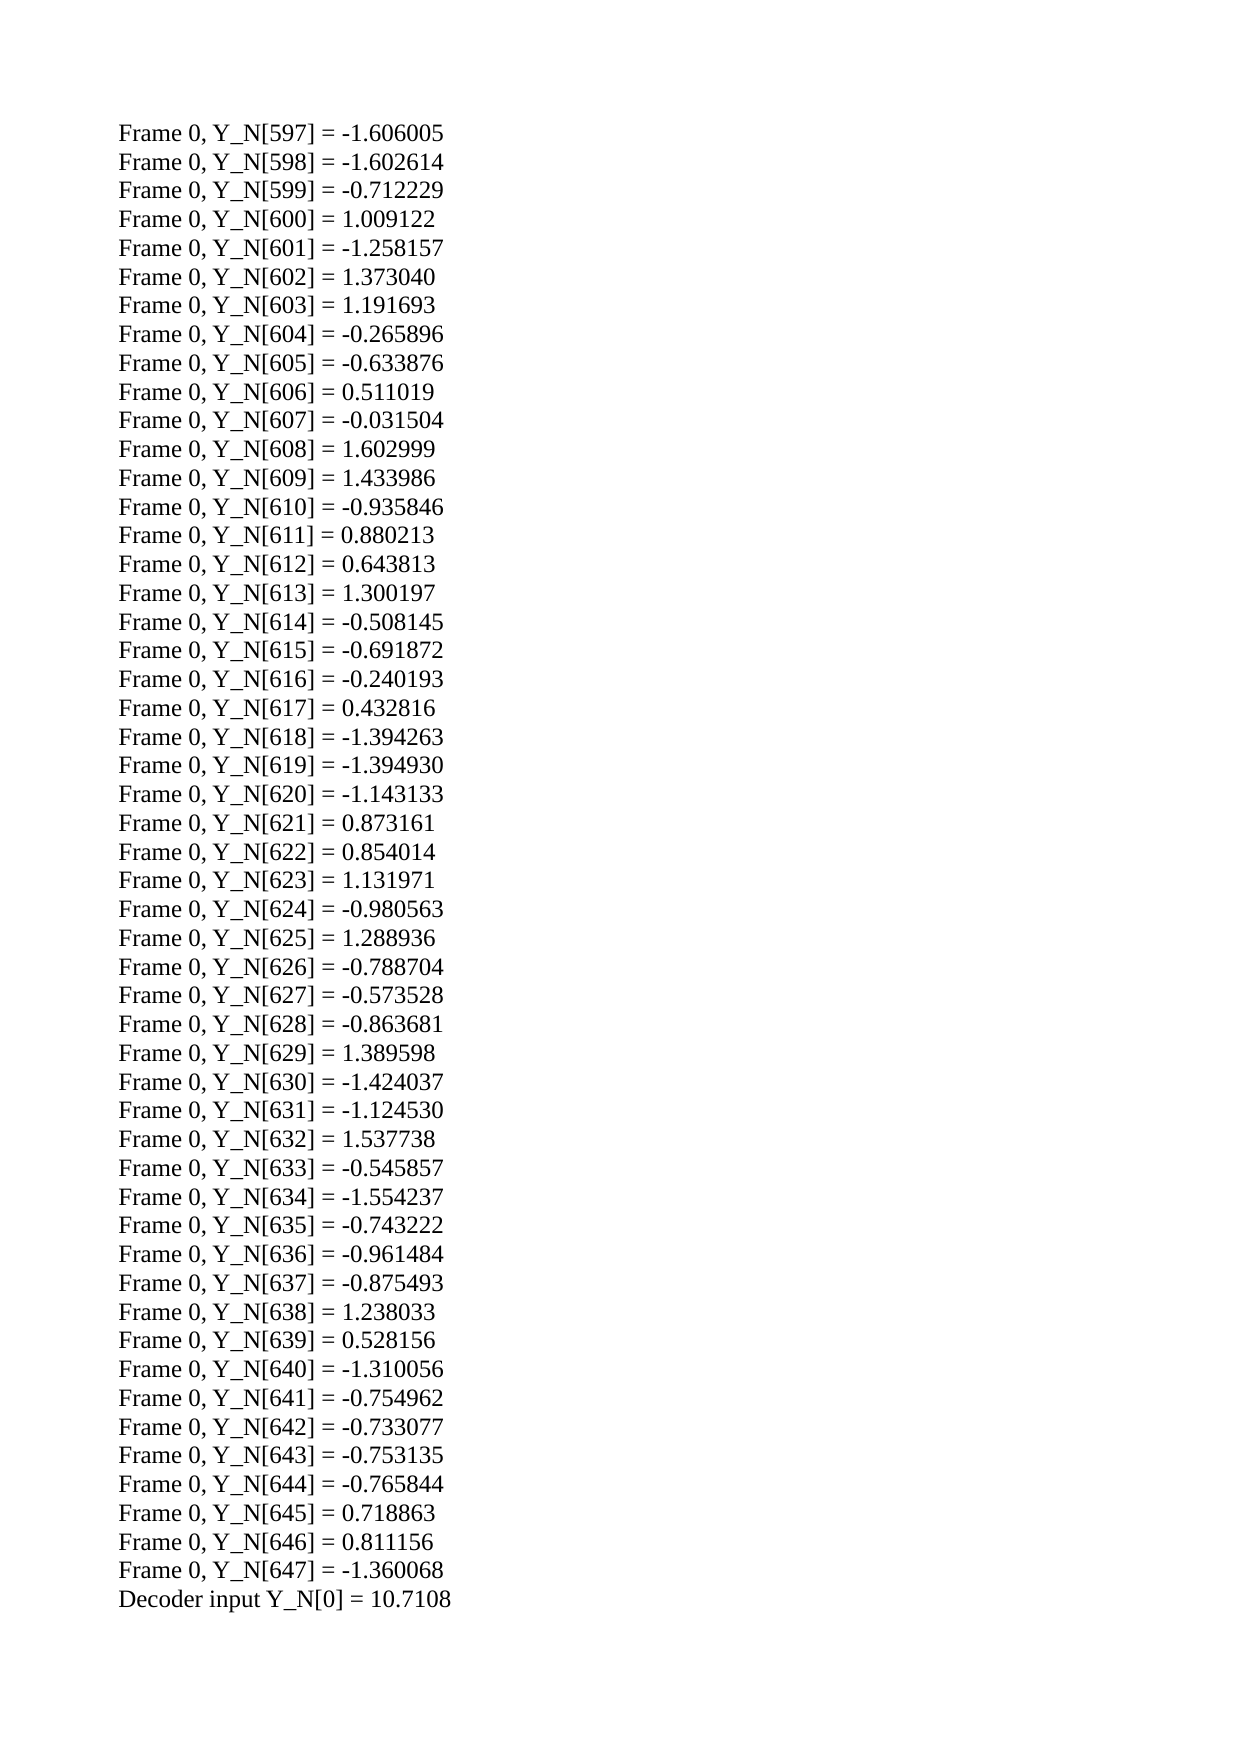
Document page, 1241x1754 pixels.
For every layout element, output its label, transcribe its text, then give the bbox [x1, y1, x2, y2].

text Frame 0, Y_N[612] = 0.643813 [118, 549, 1122, 578]
text Frame 0, Y_N[645] = 0.718863 [118, 1498, 1122, 1527]
text Frame 0, Y_N[637] = -0.875493 [118, 1268, 1122, 1297]
text Frame 0, Y_N[623] = 1.131971 [118, 866, 1122, 894]
text Frame 0, Y_N[640] = -1.310056 [118, 1354, 1122, 1383]
text Frame 0, Y_N[638] = 1.238033 [118, 1297, 1122, 1326]
text Frame 0, Y_N[608] = 1.602999 [118, 434, 1122, 463]
text Frame 0, Y_N[641] = -0.754962 [118, 1383, 1122, 1412]
text Frame 0, Y_N[613] = 1.300197 [118, 578, 1122, 607]
text Frame 0, Y_N[635] = -0.743222 [118, 1211, 1122, 1239]
text Frame 0, Y_N[600] = 1.009122 [118, 204, 1122, 233]
text Frame 0, Y_N[614] = -0.508145 [118, 607, 1122, 636]
text Frame 0, Y_N[618] = -1.394263 [118, 722, 1122, 751]
text Frame 0, Y_N[607] = -0.031504 [118, 406, 1122, 434]
text Frame 0, Y_N[622] = 0.854014 [118, 837, 1122, 866]
text Frame 0, Y_N[624] = -0.980563 [118, 894, 1122, 923]
text Frame 0, Y_N[627] = -0.573528 [118, 981, 1122, 1009]
text Frame 0, Y_N[598] = -1.602614 [118, 147, 1122, 176]
text Frame 0, Y_N[643] = -0.753135 [118, 1441, 1122, 1469]
text Frame 0, Y_N[628] = -0.863681 [118, 1009, 1122, 1038]
text Frame 0, Y_N[646] = 0.811156 [118, 1527, 1122, 1556]
text Frame 0, Y_N[601] = -1.258157 [118, 233, 1122, 262]
text Frame 0, Y_N[634] = -1.554237 [118, 1182, 1122, 1211]
text Frame 0, Y_N[631] = -1.124530 [118, 1096, 1122, 1124]
text Frame 0, Y_N[619] = -1.394930 [118, 751, 1122, 779]
text Frame 0, Y_N[630] = -1.424037 [118, 1067, 1122, 1096]
text Frame 0, Y_N[597] = -1.606005 [118, 118, 1122, 147]
text Frame 0, Y_N[604] = -0.265896 [118, 319, 1122, 348]
text Frame 0, Y_N[642] = -0.733077 [118, 1412, 1122, 1441]
text Decoder input Y_N[0] = 10.7108 [118, 1584, 1122, 1613]
text Frame 0, Y_N[609] = 1.433986 [118, 463, 1122, 492]
text Frame 0, Y_N[621] = 0.873161 [118, 808, 1122, 837]
text Frame 0, Y_N[605] = -0.633876 [118, 348, 1122, 377]
text Frame 0, Y_N[625] = 1.288936 [118, 923, 1122, 952]
text Frame 0, Y_N[602] = 1.373040 [118, 262, 1122, 291]
text Frame 0, Y_N[632] = 1.537738 [118, 1124, 1122, 1153]
text Frame 0, Y_N[599] = -0.712229 [118, 176, 1122, 204]
text Frame 0, Y_N[606] = 0.511019 [118, 377, 1122, 406]
text Frame 0, Y_N[644] = -0.765844 [118, 1469, 1122, 1498]
text Frame 0, Y_N[633] = -0.545857 [118, 1153, 1122, 1182]
text Frame 0, Y_N[620] = -1.143133 [118, 779, 1122, 808]
text Frame 0, Y_N[610] = -0.935846 [118, 492, 1122, 521]
text Frame 0, Y_N[629] = 1.389598 [118, 1038, 1122, 1067]
text Frame 0, Y_N[617] = 0.432816 [118, 693, 1122, 722]
text Frame 0, Y_N[603] = 1.191693 [118, 291, 1122, 319]
text Frame 0, Y_N[616] = -0.240193 [118, 664, 1122, 693]
text Frame 0, Y_N[615] = -0.691872 [118, 636, 1122, 664]
text Frame 0, Y_N[639] = 0.528156 [118, 1326, 1122, 1354]
text Frame 0, Y_N[611] = 0.880213 [118, 521, 1122, 549]
text Frame 0, Y_N[636] = -0.961484 [118, 1239, 1122, 1268]
text Frame 0, Y_N[626] = -0.788704 [118, 952, 1122, 981]
text Frame 0, Y_N[647] = -1.360068 [118, 1556, 1122, 1584]
